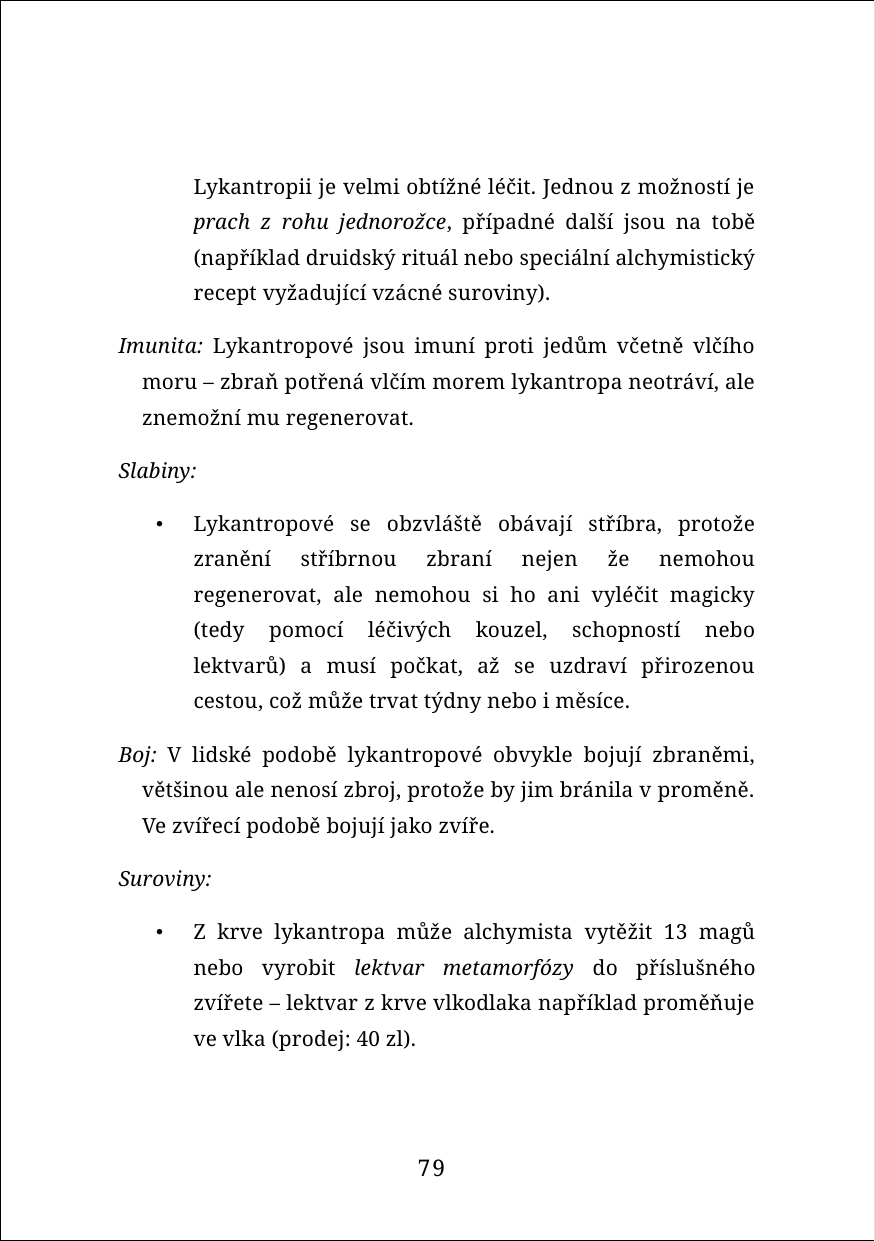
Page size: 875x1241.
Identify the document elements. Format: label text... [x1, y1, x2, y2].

list Z krve lykantropa může alchymista vytěžit 13 magů nebo vyrobit lektvar metamorfózy do příslušného zvířete – lektvar z krve vlkodlaka například proměňuje ve vlka (prodej: 40 zl). [156, 917, 756, 1052]
list Lykantropii je velmi obtížné léčit. Jednou z možností je prach z rohu jednorožce, případné další jsou na tobě (například druidský rituál nebo speciální alchymistický recept vyžadující vzácné suroviny). [156, 172, 756, 307]
list Lykantropové se obzvláště obávají stříbra, protože zranění stříbrnou zbraní nejen že nemohou regenerovat, ale nemohou si ho ani vyléčit magicky (tedy pomocí léčivých kouzel, schopností nebo lektvarů) a musí počkat, až se uzdraví přirozenou cestou, což může trvat týdny nebo i měsíce. [156, 509, 756, 715]
text Suroviny: [118, 864, 756, 893]
text Slabiny: [118, 456, 756, 484]
text Boj: V lidské podobě lykantropové obvykle bojují zbraněmi, většinou ale nenosí zbroj, protože by jim bránila v proměně. Ve zvířecí podobě bojují jako zvíře. [118, 740, 756, 839]
text Imunita: Lykantropové jsou imuní proti jedům včetně vlčího moru – zbraň potřená vlčím morem lykantropa neotráví, ale znemožní mu regenerovat. [118, 332, 756, 431]
